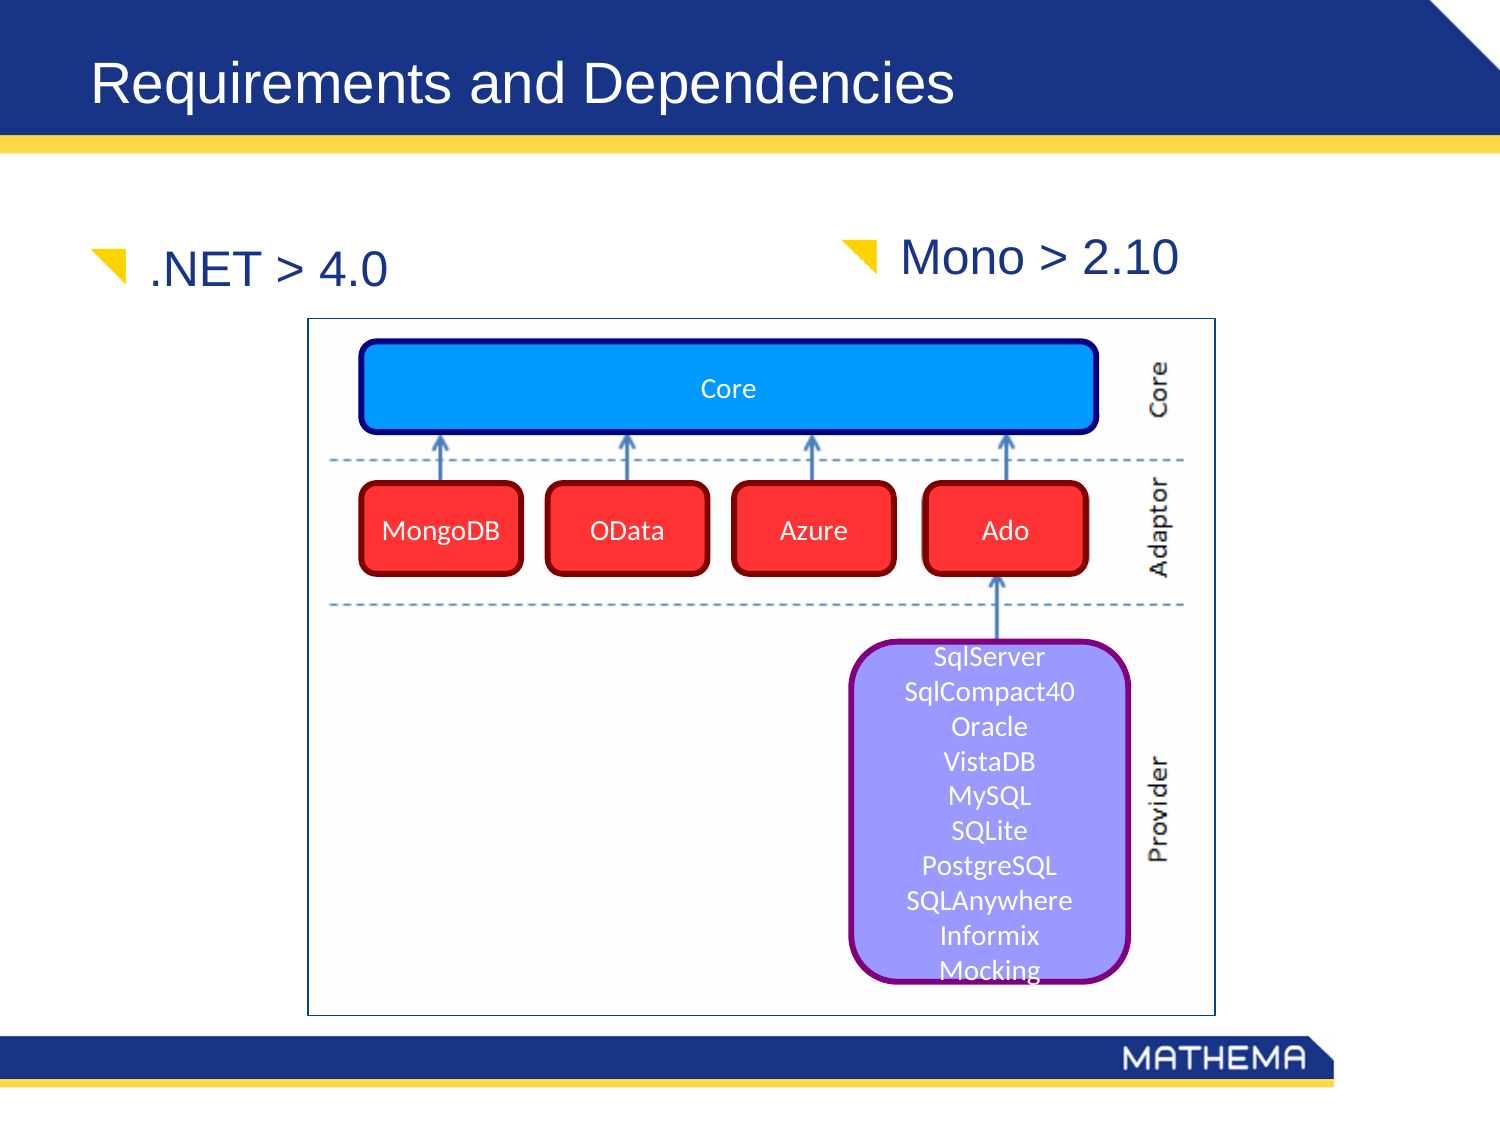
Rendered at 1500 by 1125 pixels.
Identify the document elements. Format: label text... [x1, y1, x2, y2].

title Requirements and Dependencies [75, 0, 1426, 174]
list .NET > 4.0 [75, 229, 734, 1055]
picture [320, 325, 1203, 1010]
text_box SqlServer SqlCompact40 Oracle VistaDB MySQL SQLite PostgreSQL SQLAnywhere Informix Mocking [851, 867, 1129, 982]
text_box MongoDB [361, 483, 522, 574]
list Mono > 2.10 [841, 229, 1500, 867]
text_box Core [361, 341, 841, 433]
text_box OData [547, 483, 708, 574]
text_box [308, 318, 1216, 1016]
text_box Azure [734, 483, 841, 574]
picture [0, 0, 1500, 1125]
